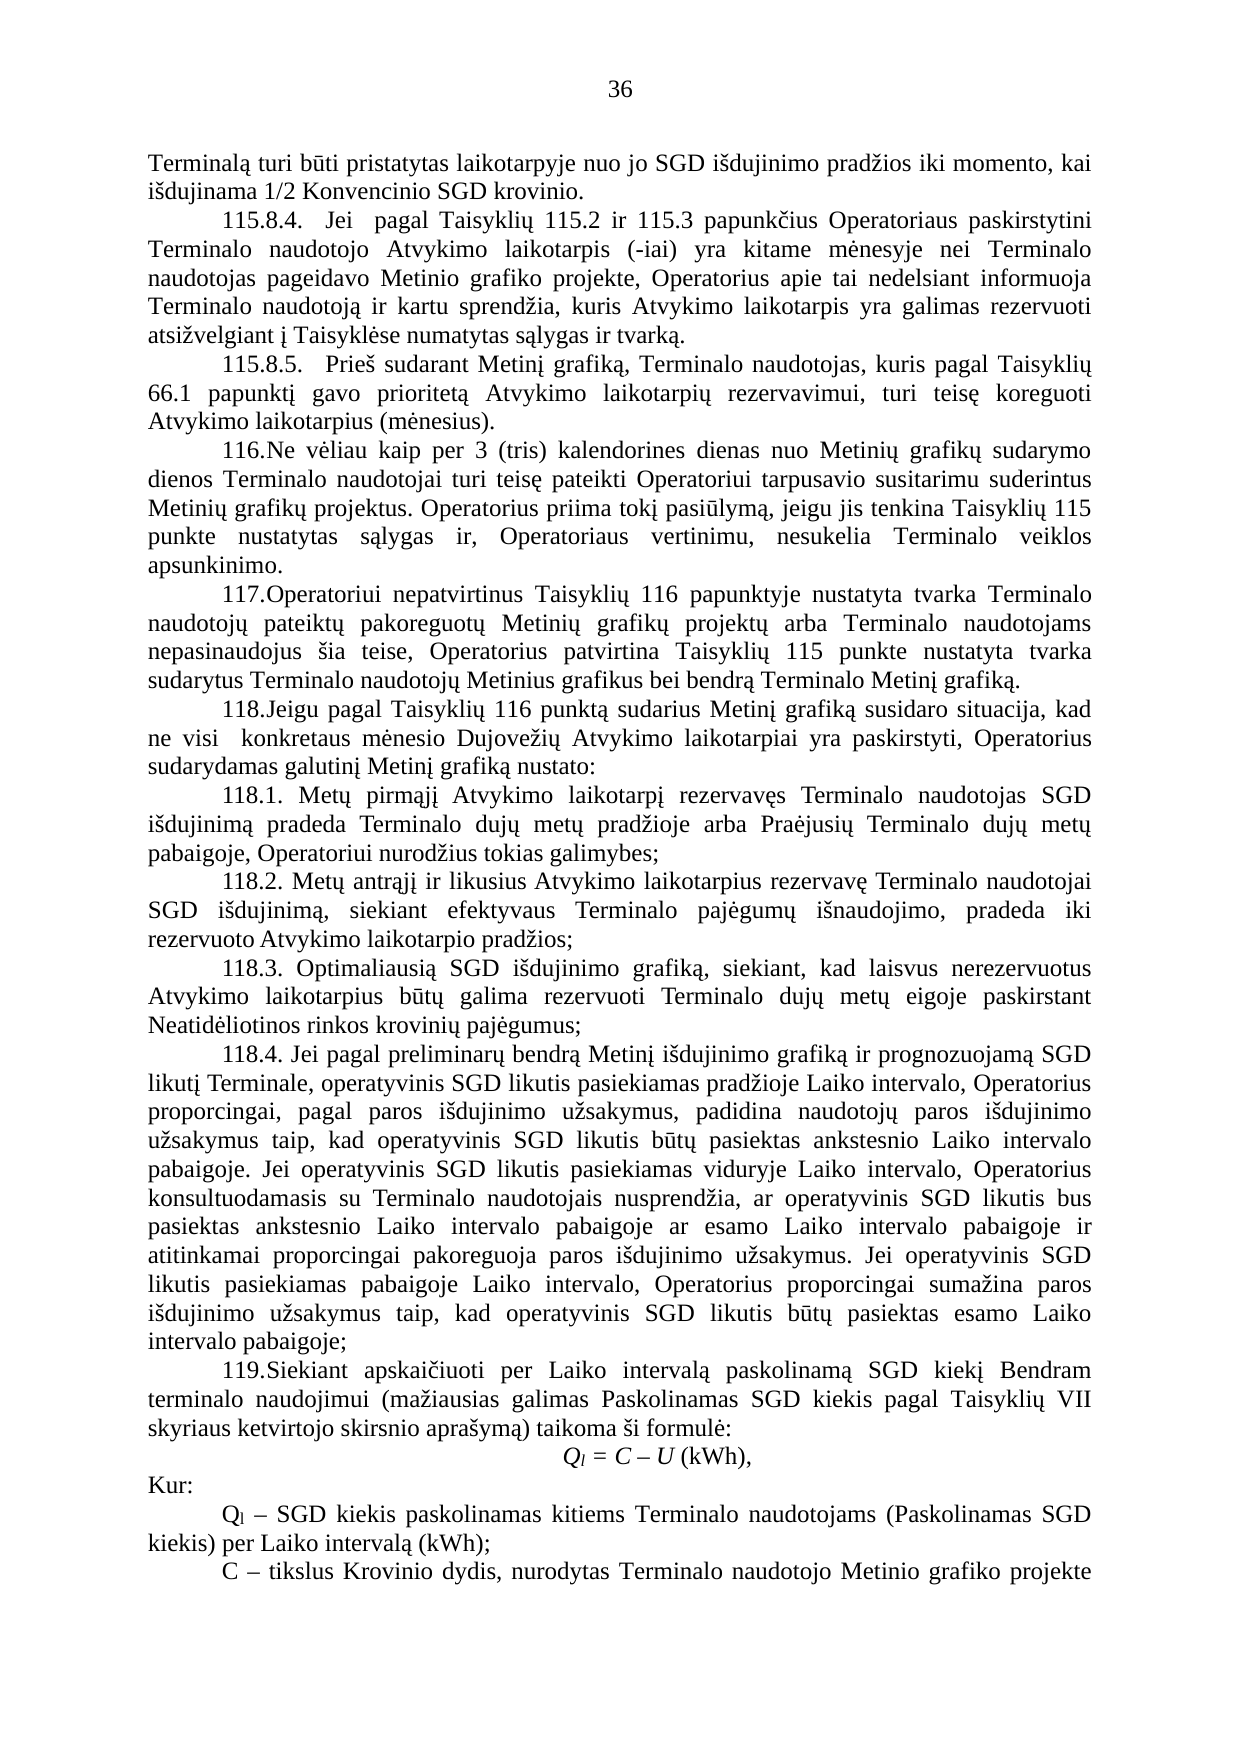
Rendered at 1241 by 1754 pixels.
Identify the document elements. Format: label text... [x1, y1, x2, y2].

text 115.8.4. Jei pagal Taisyklių 115.2 ir 115.3 papunkčius Operatoriaus paskirstytini Terminalo naudotojo Atvykimo laikotarpis (-iai) yra kitame mėnesyje nei Terminalo naudotojas pageidavo Metinio grafiko projekte, Operatorius apie tai nedelsiant informuoja Terminalo naudotoją ir kartu sprendžia, kuris Atvykimo laikotarpis yra galimas rezervuoti atsižvelgiant į Taisyklėse numatytas sąlygas ir tvarką. [148, 205, 1092, 349]
text 118.1. Metų pirmąjį Atvykimo laikotarpį rezervavęs Terminalo naudotojas SGD išdujinimą pradeda Terminalo dujų metų pradžioje arba Praėjusių Terminalo dujų metų pabaigoje, Operatoriui nurodžius tokias galimybes; [148, 780, 1092, 866]
text Ql – SGD kiekis paskolinamas kitiems Terminalo naudotojams (Paskolinamas SGD kiekis) per Laiko intervalą (kWh); [148, 1499, 1092, 1556]
text Terminalą turi būti pristatytas laikotarpyje nuo jo SGD išdujinimo pradžios iki momento, kai išdujinama 1/2 Konvencinio SGD krovinio. [148, 148, 1092, 205]
text 119. Siekiant apskaičiuoti per Laiko intervalą paskolinamą SGD kiekį Bendram terminalo naudojimui (mažiausias galimas Paskolinamas SGD kiekis pagal Taisyklių VII skyriaus ketvirtojo skirsnio aprašymą) taikoma ši formulė: [148, 1355, 1092, 1441]
text 118.2. Metų antrąjį ir likusius Atvykimo laikotarpius rezervavę Terminalo naudotojai SGD išdujinimą, siekiant efektyvaus Terminalo pajėgumų išnaudojimo, pradeda iki rezervuoto Atvykimo laikotarpio pradžios; [148, 866, 1092, 953]
text 118. Jeigu pagal Taisyklių 116 punktą sudarius Metinį grafiką susidaro situacija, kad ne visi konkretaus mėnesio Dujovežių Atvykimo laikotarpiai yra paskirstyti, Operatorius sudarydamas galutinį Metinį grafiką nustato: [148, 694, 1092, 780]
text Kur: [148, 1470, 1092, 1499]
text 118.4. Jei pagal preliminarų bendrą Metinį išdujinimo grafiką ir prognozuojamą SGD likutį Terminale, operatyvinis SGD likutis pasiekiamas pradžioje Laiko intervalo, Operatorius proporcingai, pagal paros išdujinimo užsakymus, padidina naudotojų paros išdujinimo užsakymus taip, kad operatyvinis SGD likutis būtų pasiektas ankstesnio Laiko intervalo pabaigoje. Jei operatyvinis SGD likutis pasiekiamas viduryje Laiko intervalo, Operatorius konsultuodamasis su Terminalo naudotojais nusprendžia, ar operatyvinis SGD likutis bus pasiektas ankstesnio Laiko intervalo pabaigoje ar esamo Laiko intervalo pabaigoje ir atitinkamai proporcingai pakoreguoja paros išdujinimo užsakymus. Jei operatyvinis SGD likutis pasiekiamas pabaigoje Laiko intervalo, Operatorius proporcingai sumažina paros išdujinimo užsakymus taip, kad operatyvinis SGD likutis būtų pasiektas esamo Laiko intervalo pabaigoje; [148, 1039, 1092, 1355]
text C – tikslus Krovinio dydis, nurodytas Terminalo naudotojo Metinio grafiko projekte [148, 1556, 1092, 1585]
text 115.8.5. Prieš sudarant Metinį grafiką, Terminalo naudotojas, kuris pagal Taisyklių 66.1 papunktį gavo prioritetą Atvykimo laikotarpių rezervavimui, turi teisę koreguoti Atvykimo laikotarpius (mėnesius). [148, 349, 1092, 435]
text 117. Operatoriui nepatvirtinus Taisyklių 116 papunktyje nustatyta tvarka Terminalo naudotojų pateiktų pakoreguotų Metinių grafikų projektų arba Terminalo naudotojams nepasinaudojus šia teise, Operatorius patvirtina Taisyklių 115 punkte nustatyta tvarka sudarytus Terminalo naudotojų Metinius grafikus bei bendrą Terminalo Metinį grafiką. [148, 579, 1092, 694]
text 118.3. Optimaliausią SGD išdujinimo grafiką, siekiant, kad laisvus nerezervuotus Atvykimo laikotarpius būtų galima rezervuoti Terminalo dujų metų eigoje paskirstant Neatidėliotinos rinkos krovinių pajėgumus; [148, 953, 1092, 1039]
text 116. Ne vėliau kaip per 3 (tris) kalendorines dienas nuo Metinių grafikų sudarymo dienos Terminalo naudotojai turi teisę pateikti Operatoriui tarpusavio susitarimu suderintus Metinių grafikų projektus. Operatorius priima tokį pasiūlymą, jeigu jis tenkina Taisyklių 115 punkte nustatytas sąlygas ir, Operatoriaus vertinimu, nesukelia Terminalo veiklos apsunkinimo. [148, 435, 1092, 579]
text Ql = C – U (kWh), [148, 1441, 1092, 1470]
